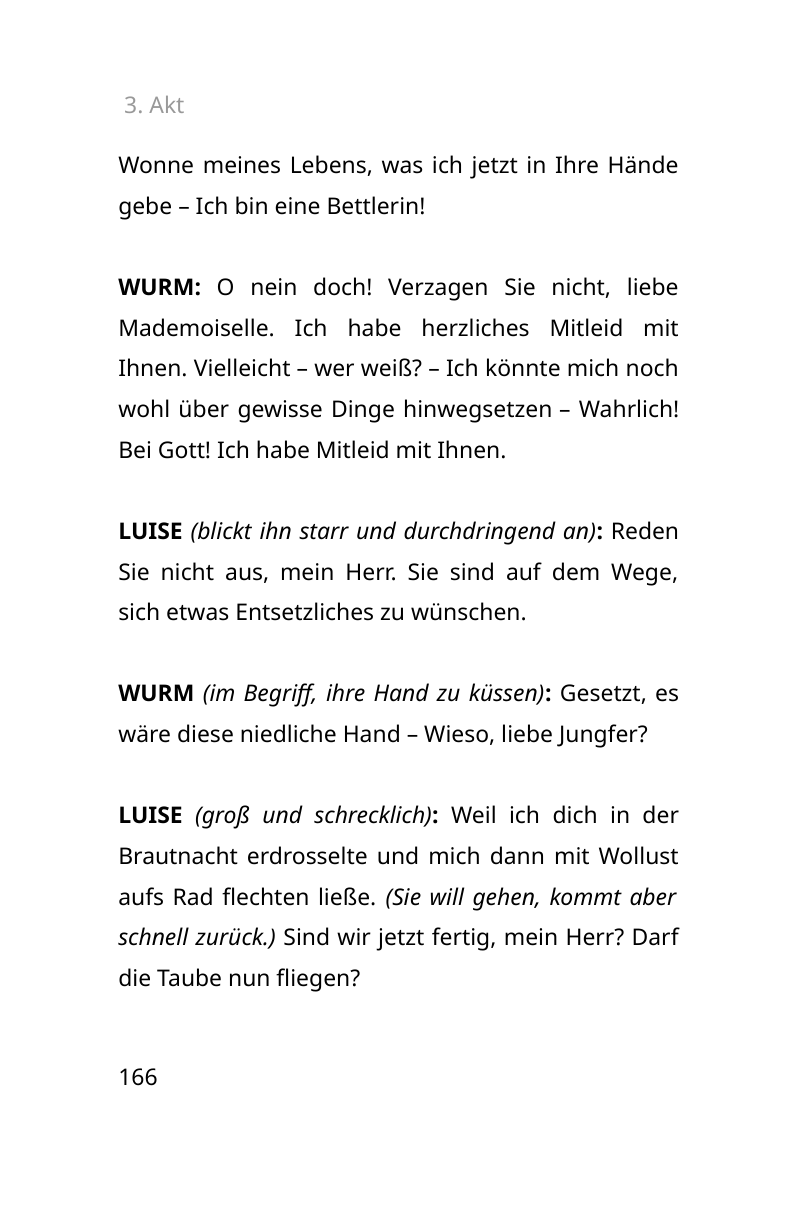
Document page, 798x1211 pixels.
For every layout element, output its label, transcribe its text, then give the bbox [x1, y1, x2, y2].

text WURM (im Begriff, ihre Hand zu küssen): Gesetzt, es wäre diese niedliche Hand – Wieso, liebe Jungfer? [118, 648, 679, 749]
text LUISE (groß und schrecklich): Weil ich dich in der Brautnacht erdrosselte und mich dann mit Wollust aufs Rad flechten ließe. (Sie will gehen, kommt aber schnell zurück.) Sind wir jetzt fertig, mein Herr? Darf die Taube nun fliegen? [118, 770, 679, 993]
text Wonne meines Lebens, was ich jetzt in Ihre Hände gebe – Ich bin eine Bettlerin! [118, 149, 679, 221]
text LUISE (blickt ihn starr und durchdringend an): Reden Sie nicht aus, mein Herr. Sie sind auf dem Wege, sich etwas Entsetzliches zu wünschen. [118, 486, 679, 627]
text WURM: O nein doch! Verzagen Sie nicht, liebe Mademoiselle. Ich habe herzliches Mitleid mit Ihnen. Vielleicht – wer weiß? – Ich könnte mich noch wohl über gewisse Dinge hinwegsetzen – Wahrlich! Bei Gott! Ich habe Mitleid mit Ihnen. [118, 242, 679, 465]
